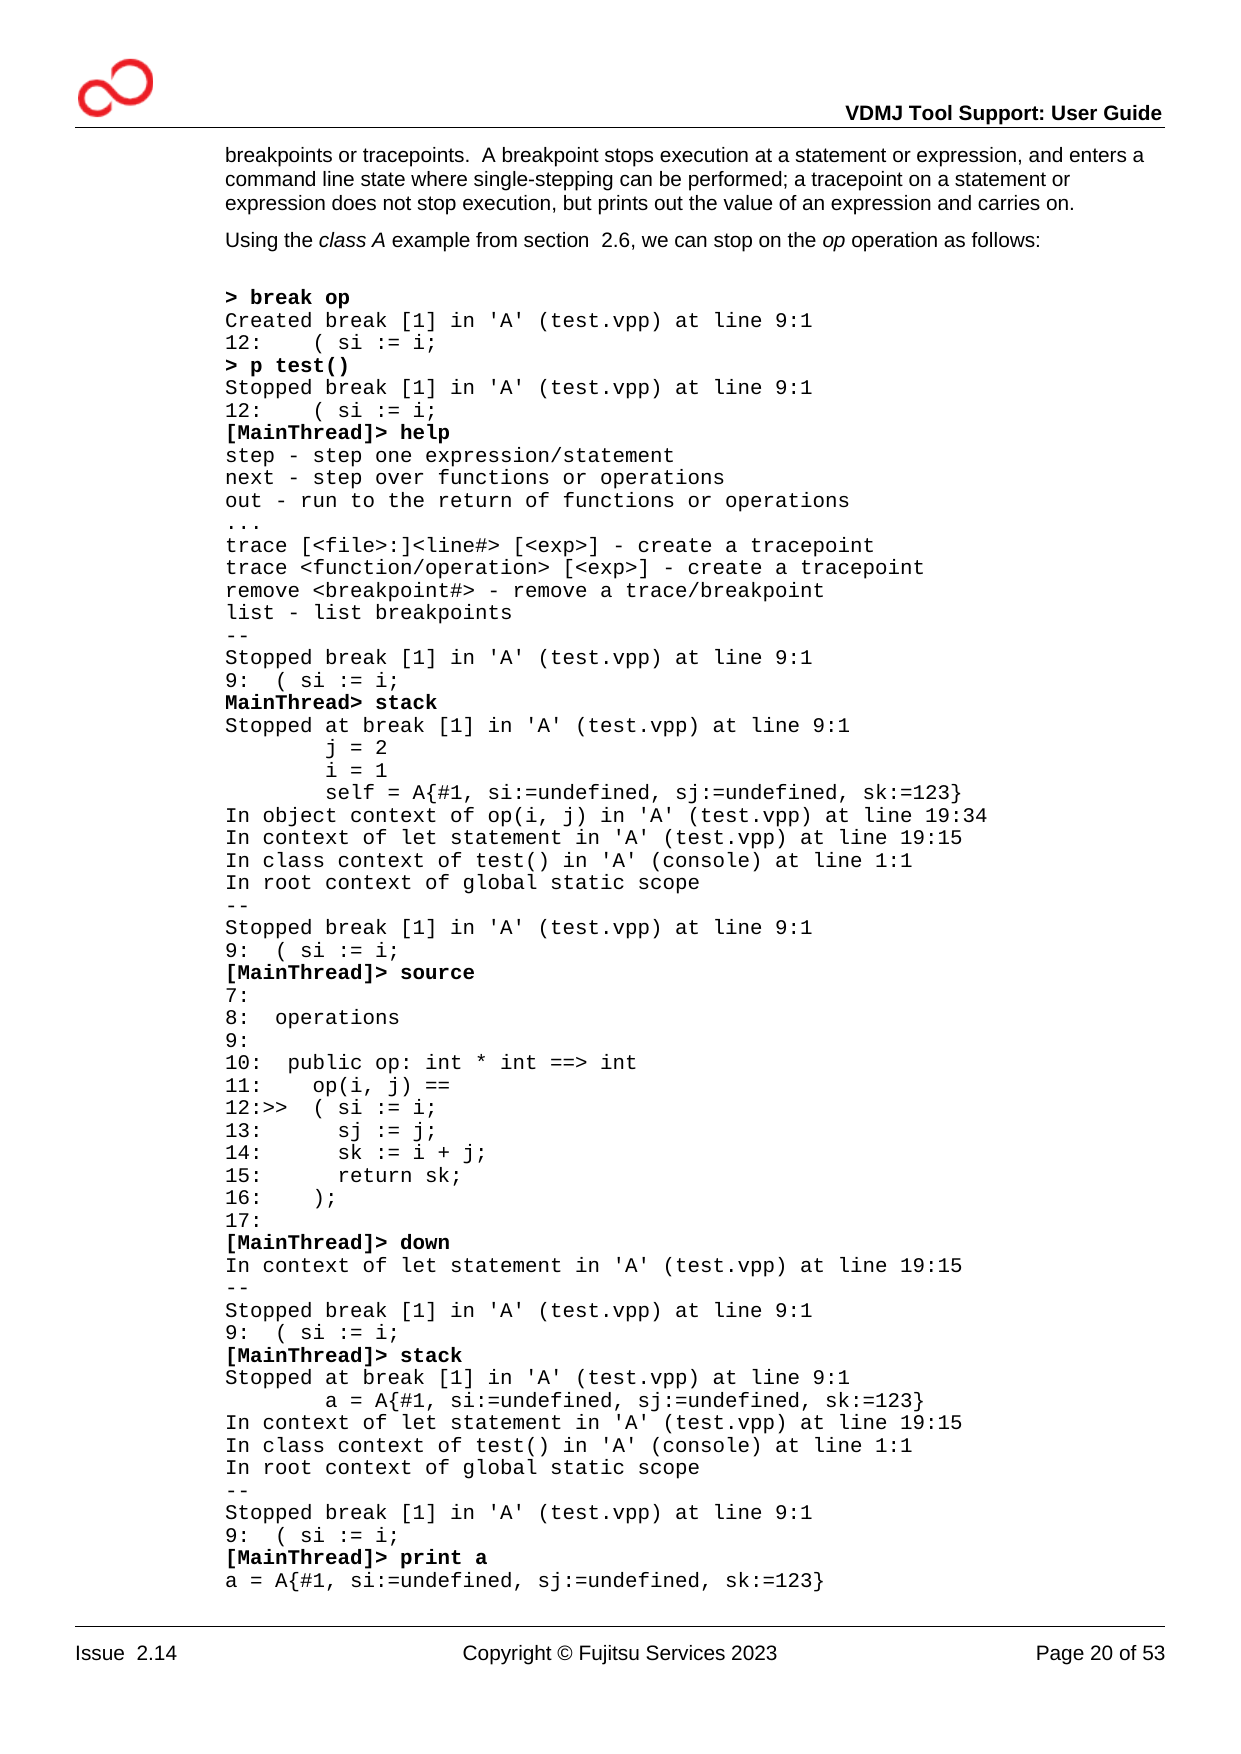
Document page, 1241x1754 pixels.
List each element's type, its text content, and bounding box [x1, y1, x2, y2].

text out - run to the return of functions or operations [225, 489, 1165, 512]
text 12:>> ( si := i; [225, 1097, 1165, 1119]
text In class context of test() in 'A' (console) at line 1:1 [225, 849, 1165, 872]
text 10: public op: int * int ==> int [225, 1052, 1165, 1074]
text Stopped at break [1] in 'A' (test.vpp) at line 9:1 [225, 1367, 1165, 1389]
text j = 2 [225, 737, 1165, 759]
text Created break [1] in 'A' (test.vpp) at line 9:1 [225, 309, 1165, 332]
text 9: [225, 1029, 1165, 1052]
text Stopped break [1] in 'A' (test.vpp) at line 9:1 [225, 917, 1165, 939]
text In root context of global static scope [225, 1457, 1165, 1479]
text self = A{#1, si:=undefined, sj:=undefined, sk:=123} [225, 782, 1165, 804]
text [MainThread]> down [225, 1232, 1165, 1254]
text Stopped at break [1] in 'A' (test.vpp) at line 9:1 [225, 714, 1165, 737]
text In root context of global static scope [225, 872, 1165, 894]
text i = 1 [225, 759, 1165, 782]
text next - step over functions or operations [225, 467, 1165, 489]
text breakpoints or tracepoints. A breakpoint stops execution at a statement or expression, and enters a command line state where single-stepping can be performed; a tracepoint on a statement or expression does not stop execution, but prints out the value of an expression and carries on. [225, 143, 1165, 215]
text 9: ( si := i; [225, 939, 1165, 962]
text Stopped break [1] in 'A' (test.vpp) at line 9:1 [225, 647, 1165, 669]
text 16: ); [225, 1187, 1165, 1209]
text In context of let statement in 'A' (test.vpp) at line 19:15 [225, 1412, 1165, 1434]
text -- [225, 894, 1165, 917]
text [MainThread]> stack [225, 1344, 1165, 1367]
text MainThread> stack [225, 692, 1165, 714]
text 14: sk := i + j; [225, 1142, 1165, 1164]
text Using the class A example from section 2.6, we can stop on the op operation as follows: [225, 228, 1165, 252]
text -- [225, 1277, 1165, 1299]
text step - step one expression/statement [225, 444, 1165, 467]
text a = A{#1, si:=undefined, sj:=undefined, sk:=123} [225, 1569, 1165, 1592]
text 12: ( si := i; [225, 332, 1165, 354]
text In class context of test() in 'A' (console) at line 1:1 [225, 1434, 1165, 1457]
picture [78, 52, 153, 127]
text [MainThread]> source [225, 962, 1165, 984]
text Stopped break [1] in 'A' (test.vpp) at line 9:1 [225, 377, 1165, 399]
text 9: ( si := i; [225, 1524, 1165, 1547]
text remove <breakpoint#> - remove a trace/breakpoint [225, 579, 1165, 602]
text In object context of op(i, j) in 'A' (test.vpp) at line 19:34 [225, 804, 1165, 827]
text > break op [225, 287, 1165, 309]
text In context of let statement in 'A' (test.vpp) at line 19:15 [225, 1254, 1165, 1277]
text trace [<file>:]<line#> [<exp>] - create a tracepoint [225, 534, 1165, 557]
text 7: [225, 984, 1165, 1007]
text [MainThread]> help [225, 422, 1165, 444]
text > p test() [225, 354, 1165, 377]
text 15: return sk; [225, 1164, 1165, 1187]
text -- [225, 1479, 1165, 1502]
text 11: op(i, j) == [225, 1074, 1165, 1097]
text 12: ( si := i; [225, 399, 1165, 422]
text 17: [225, 1209, 1165, 1232]
text Stopped break [1] in 'A' (test.vpp) at line 9:1 [225, 1502, 1165, 1524]
text a = A{#1, si:=undefined, sj:=undefined, sk:=123} [225, 1389, 1165, 1412]
text list - list breakpoints [225, 602, 1165, 624]
text In context of let statement in 'A' (test.vpp) at line 19:15 [225, 827, 1165, 849]
text 9: ( si := i; [225, 669, 1165, 692]
text ... [225, 512, 1165, 534]
text 8: operations [225, 1007, 1165, 1029]
text 13: sj := j; [225, 1119, 1165, 1142]
text trace <function/operation> [<exp>] - create a tracepoint [225, 557, 1165, 579]
text [MainThread]> print a [225, 1547, 1165, 1569]
text -- [225, 624, 1165, 647]
text Stopped break [1] in 'A' (test.vpp) at line 9:1 [225, 1299, 1165, 1322]
text 9: ( si := i; [225, 1322, 1165, 1344]
